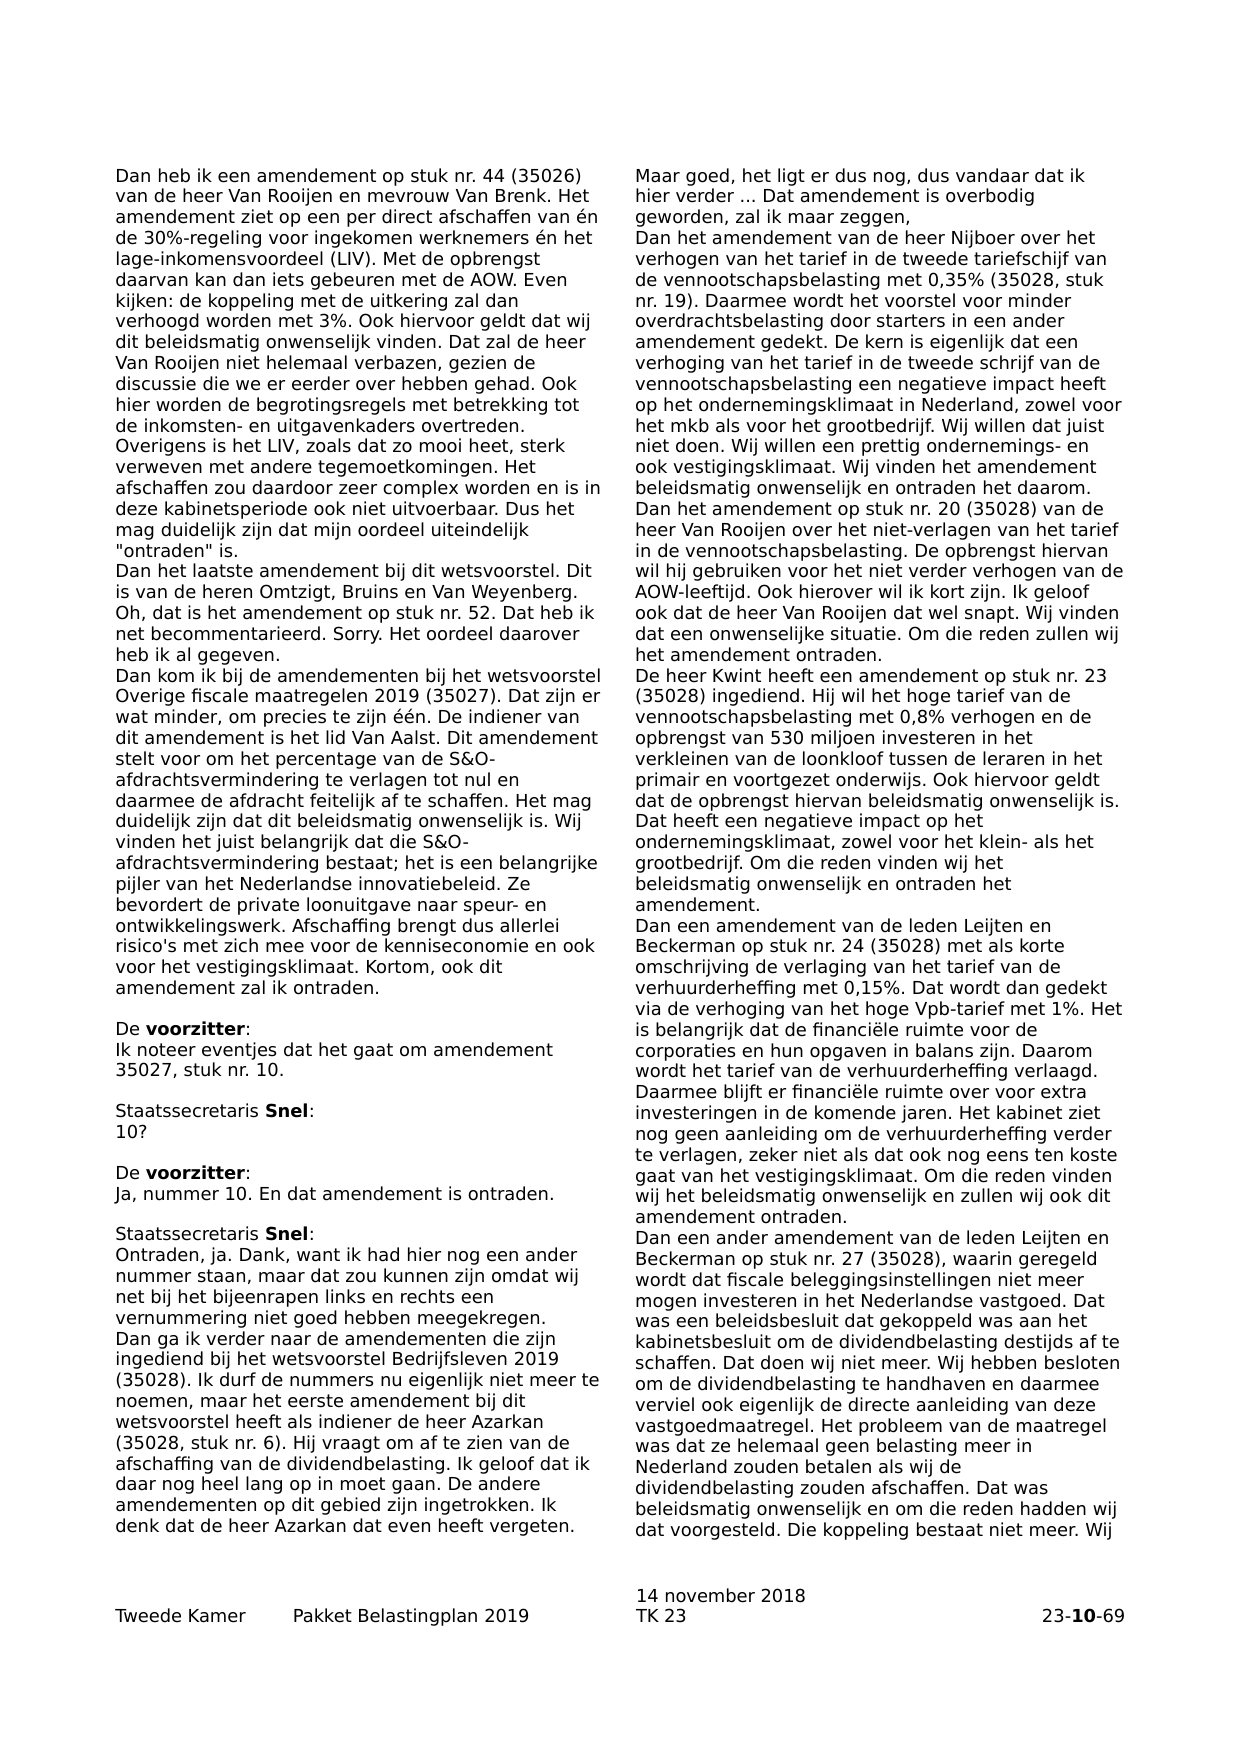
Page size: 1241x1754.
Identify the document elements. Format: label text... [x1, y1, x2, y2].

text Dan ga ik verder naar de amendementen die zijn ingediend bij het wetsvoorstel Bedrijfsleven 2019 (35028). Ik durf de nummers nu eigenlijk niet meer te noemen, maar het eerste amendement bij dit wetsvoorstel heeft als indiener de heer Azarkan (35028, stuk nr. 6). Hij vraagt om af te zien van de afschaffing van de dividendbelasting. Ik geloof dat ik daar nog heel lang op in moet gaan. De andere amendementen op dit gebied zijn ingetrokken. Ik denk dat de heer Azarkan dat even heeft vergeten. [115, 1328, 605, 1537]
text Dan een amendement van de leden Leijten en Beckerman op stuk nr. 24 (35028) met als korte omschrijving de verlaging van het tarief van de verhuurderheffing met 0,15%. Dat wordt dan gedekt via de verhoging van het hoge Vpb-tarief met 1%. Het is belangrijk dat de financiële ruimte voor de corporaties en hun opgaven in balans zijn. Daarom wordt het tarief van de verhuurderheffing verlaagd. Daarmee blijft er financiële ruimte over voor extra investeringen in de komende jaren. Het kabinet ziet nog geen aanleiding om de verhuurderheffing verder te verlagen, zeker niet als dat ook nog eens ten koste gaat van het vestigingsklimaat. Om die reden vinden wij het beleidsmatig onwenselijk en zullen wij ook dit amendement ontraden. [635, 915, 1125, 1228]
text Dan een ander amendement van de leden Leijten en Beckerman op stuk nr. 27 (35028), waarin geregeld wordt dat fiscale beleggingsinstellingen niet meer mogen investeren in het Nederlandse vastgoed. Dat was een beleidsbesluit dat gekoppeld was aan het kabinetsbesluit om de dividendbelasting destijds af te schaffen. Dat doen wij niet meer. Wij hebben besloten om de dividendbelasting te handhaven en daarmee verviel ook eigenlijk de directe aanleiding van deze vastgoedmaatregel. Het probleem van de maatregel was dat ze helemaal geen belasting meer in Nederland zouden betalen als wij de dividendbelasting zouden afschaffen. Dat was beleidsmatig onwenselijk en om die reden hadden wij dat voorgesteld. Die koppeling bestaat niet meer. Wij [635, 1228, 1125, 1540]
text Dan kom ik bij de amendementen bij het wetsvoorstel Overige fiscale maatregelen 2019 (35027). Dat zijn er wat minder, om precies te zijn één. De indiener van dit amendement is het lid Van Aalst. Dit amendement stelt voor om het percentage van de S&O-afdrachtsvermindering te verlagen tot nul en daarmee de afdracht feitelijk af te schaffen. Het mag duidelijk zijn dat dit beleidsmatig onwenselijk is. Wij vinden het juist belangrijk dat die S&O-afdrachtsvermindering bestaat; het is een belangrijke pijler van het Nederlandse innovatiebeleid. Ze bevordert de private loonuitgave naar speur- en ontwikkelingswerk. Afschaffing brengt dus allerlei risico's met zich mee voor de kenniseconomie en ook voor het vestigingsklimaat. Kortom, ook dit amendement zal ik ontraden. [115, 665, 605, 999]
text De voorzitter: [115, 1163, 605, 1183]
text Ik noteer eventjes dat het gaat om amendement 35027, stuk nr. 10. [115, 1039, 605, 1081]
text Ontraden, ja. Dank, want ik had hier nog een ander nummer staan, maar dat zou kunnen zijn omdat wij net bij het bijeenrapen links en rechts een vernummering niet goed hebben meegekregen. [115, 1245, 605, 1328]
text De voorzitter: [115, 1019, 605, 1039]
text Dan het amendement op stuk nr. 20 (35028) van de heer Van Rooijen over het niet-verlagen van het tarief in de vennootschapsbelasting. De opbrengst hiervan wil hij gebruiken voor het niet verder verhogen van de AOW-leeftijd. Ook hierover wil ik kort zijn. Ik geloof ook dat de heer Van Rooijen dat wel snapt. Wij vinden dat een onwenselijke situatie. Om die reden zullen wij het amendement ontraden. [635, 499, 1125, 665]
text Dan het laatste amendement bij dit wetsvoorstel. Dit is van de heren Omtzigt, Bruins en Van Weyenberg. Oh, dat is het amendement op stuk nr. 52. Dat heb ik net becommentarieerd. Sorry. Het oordeel daarover heb ik al gegeven. [115, 561, 605, 665]
text Staatssecretaris Snel: [115, 1101, 605, 1122]
text Maar goed, het ligt er dus nog, dus vandaar dat ik hier verder ... Dat amendement is overbodig geworden, zal ik maar zeggen, [635, 165, 1125, 228]
text Dan het amendement van de heer Nijboer over het verhogen van het tarief in de tweede tariefschijf van de vennootschapsbelasting met 0,35% (35028, stuk nr. 19). Daarmee wordt het voorstel voor minder overdrachtsbelasting door starters in een ander amendement gedekt. De kern is eigenlijk dat een verhoging van het tarief in de tweede schrijf van de vennootschapsbelasting een negatieve impact heeft op het ondernemingsklimaat in Nederland, zowel voor het mkb als voor het grootbedrijf. Wij willen dat juist niet doen. Wij willen een prettig ondernemings- en ook vestigingsklimaat. Wij vinden het amendement beleidsmatig onwenselijk en ontraden het daarom. [635, 228, 1125, 499]
text Staatssecretaris Snel: [115, 1224, 605, 1245]
text De heer Kwint heeft een amendement op stuk nr. 23 (35028) ingediend. Hij wil het hoge tarief van de vennootschapsbelasting met 0,8% verhogen en de opbrengst van 530 miljoen investeren in het verkleinen van de loonkloof tussen de leraren in het primair en voortgezet onderwijs. Ook hiervoor geldt dat de opbrengst hiervan beleidsmatig onwenselijk is. Dat heeft een negatieve impact op het ondernemingsklimaat, zowel voor het klein- als het grootbedrijf. Om die reden vinden wij het beleidsmatig onwenselijk en ontraden het amendement. [635, 665, 1125, 915]
text Dan heb ik een amendement op stuk nr. 44 (35026) van de heer Van Rooijen en mevrouw Van Brenk. Het amendement ziet op een per direct afschaffen van én de 30%-regeling voor ingekomen werknemers én het lage-inkomensvoordeel (LIV). Met de opbrengst daarvan kan dan iets gebeuren met de AOW. Even kijken: de koppeling met de uitkering zal dan verhoogd worden met 3%. Ook hiervoor geldt dat wij dit beleidsmatig onwenselijk vinden. Dat zal de heer Van Rooijen niet helemaal verbazen, gezien de discussie die we er eerder over hebben gehad. Ook hier worden de begrotingsregels met betrekking tot de inkomsten- en uitgavenkaders overtreden. Overigens is het LIV, zoals dat zo mooi heet, sterk verweven met andere tegemoetkomingen. Het afschaffen zou daardoor zeer complex worden en is in deze kabinetsperiode ook niet uitvoerbaar. Dus het mag duidelijk zijn dat mijn oordeel uiteindelijk "ontraden" is. [115, 165, 605, 561]
text 10? [115, 1122, 605, 1143]
text Ja, nummer 10. En dat amendement is ontraden. [115, 1183, 605, 1204]
